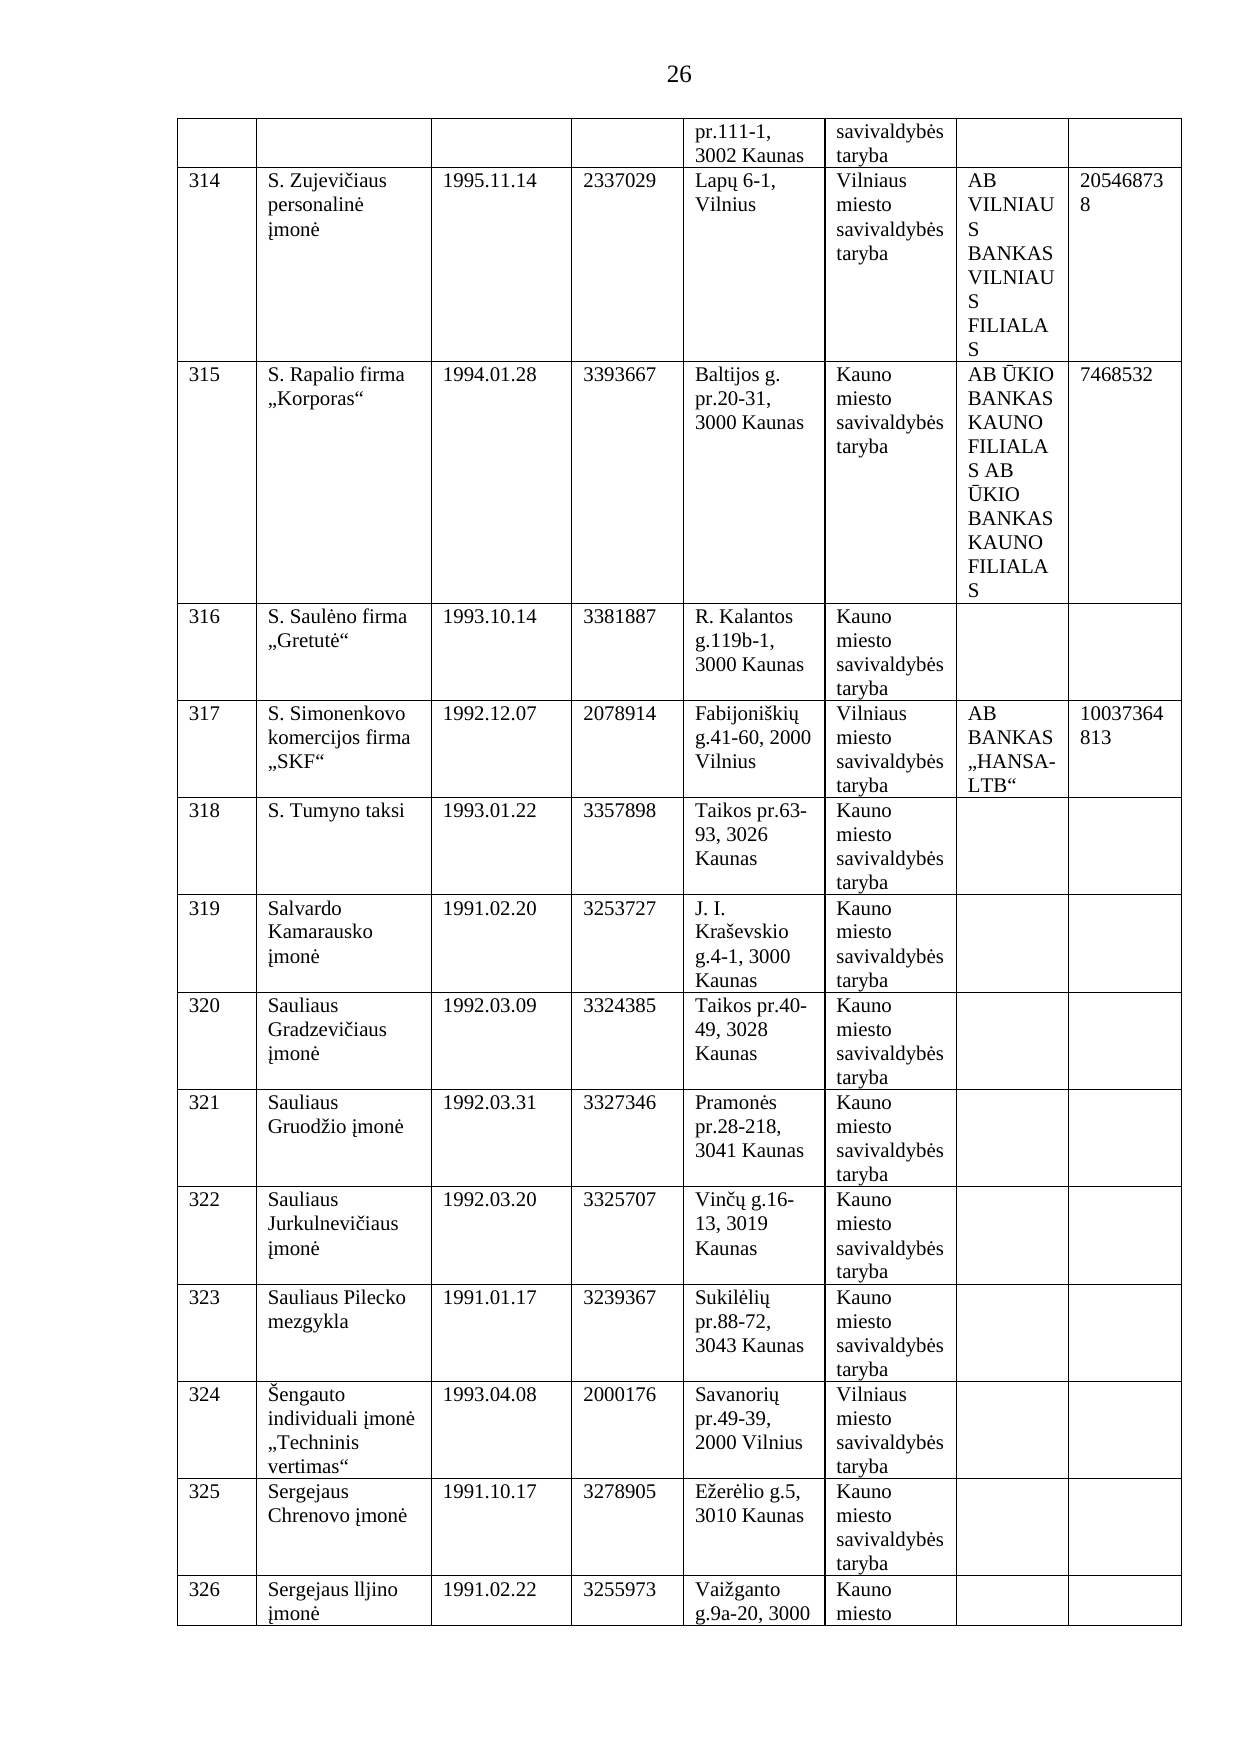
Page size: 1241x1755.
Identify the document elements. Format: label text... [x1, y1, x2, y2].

table_cell 1991.01.17 [432, 1285, 571, 1381]
table_cell Kauno miesto savivaldybės taryba [826, 604, 956, 700]
table_cell S. Tumyno taksi [257, 798, 431, 894]
table_cell 318 [178, 798, 256, 894]
table_cell [1069, 895, 1181, 992]
table_cell J. I. Kraševskio g.4-1, 3000 Kaunas [684, 895, 824, 992]
table_cell 3381887 [572, 604, 683, 700]
table_cell 3325707 [572, 1187, 683, 1283]
table_cell 2078914 [572, 701, 683, 797]
table_cell [1069, 1576, 1181, 1624]
table_cell [957, 1285, 1068, 1381]
table_cell Fabijoniškių g.41-60, 2000 Vilnius [684, 701, 824, 797]
table_cell 316 [178, 604, 256, 700]
table_cell 314 [178, 168, 256, 361]
table_cell S. Zujevičiaus personalinė įmonė [257, 168, 431, 361]
table_cell 3255973 [572, 1576, 683, 1624]
table_cell AB VILNIAUS BANKAS VILNIAUS FILIALAS [957, 168, 1068, 361]
table_cell S. Saulėno firma „Gretutė“ [257, 604, 431, 700]
table_cell [957, 1382, 1068, 1478]
table_cell Vilniaus miesto savivaldybės taryba [826, 701, 956, 797]
table_cell [1069, 1187, 1181, 1283]
table_cell [432, 119, 571, 167]
table_cell [957, 798, 1068, 894]
table_cell [957, 1090, 1068, 1186]
table_cell [1069, 604, 1181, 700]
table_cell [1069, 798, 1181, 894]
table_cell 3357898 [572, 798, 683, 894]
table_cell [1069, 993, 1181, 1089]
table_cell pr.111-1, 3002 Kaunas [684, 119, 824, 167]
table_cell 1991.10.17 [432, 1479, 571, 1575]
table_cell Kauno miesto savivaldybės taryba [826, 1187, 956, 1283]
table_cell 1994.01.28 [432, 362, 571, 602]
table_cell 3253727 [572, 895, 683, 992]
table_cell Kauno miesto [826, 1576, 956, 1624]
table_cell 320 [178, 993, 256, 1089]
table_cell Sauliaus Gruodžio įmonė [257, 1090, 431, 1186]
table_cell 3327346 [572, 1090, 683, 1186]
table_cell S. Rapalio firma „Korporas“ [257, 362, 431, 602]
table_cell 1992.03.31 [432, 1090, 571, 1186]
table_cell 2337029 [572, 168, 683, 361]
table_cell Vilniaus miesto savivaldybės taryba [826, 1382, 956, 1478]
table_cell Kauno miesto savivaldybės taryba [826, 993, 956, 1089]
table_cell 1992.03.20 [432, 1187, 571, 1283]
table_cell 205468738 [1069, 168, 1181, 361]
table_cell [957, 1187, 1068, 1283]
table_cell savivaldybės taryba [826, 119, 956, 167]
table_cell Sergejaus lljino įmonė [257, 1576, 431, 1624]
table_cell Salvardo Kamarausko įmonė [257, 895, 431, 992]
table_cell 315 [178, 362, 256, 602]
table_cell Savanorių pr.49-39, 2000 Vilnius [684, 1382, 824, 1478]
table_cell 1995.11.14 [432, 168, 571, 361]
table_cell [957, 1576, 1068, 1624]
table_cell [1069, 1479, 1181, 1575]
table_cell Taikos pr.40-49, 3028 Kaunas [684, 993, 824, 1089]
table_cell R. Kalantos g.119b-1, 3000 Kaunas [684, 604, 824, 700]
table_cell [1069, 1382, 1181, 1478]
table_cell Baltijos g. pr.20-31, 3000 Kaunas [684, 362, 824, 602]
table_cell Kauno miesto savivaldybės taryba [826, 798, 956, 894]
table_cell Vilniaus miesto savivaldybės taryba [826, 168, 956, 361]
table_cell Sergejaus Chrenovo įmonė [257, 1479, 431, 1575]
table_cell 324 [178, 1382, 256, 1478]
table_cell [957, 604, 1068, 700]
table_cell 317 [178, 701, 256, 797]
table_cell Kauno miesto savivaldybės taryba [826, 362, 956, 602]
table_cell 1993.04.08 [432, 1382, 571, 1478]
table_cell Sauliaus Jurkulnevičiaus įmonė [257, 1187, 431, 1283]
table_cell 323 [178, 1285, 256, 1381]
table_cell 1991.02.20 [432, 895, 571, 992]
table_cell [957, 993, 1068, 1089]
table_cell AB BANKAS „HANSA-LTB“ [957, 701, 1068, 797]
table_cell 1993.10.14 [432, 604, 571, 700]
table_cell [1069, 1285, 1181, 1381]
table_cell 325 [178, 1479, 256, 1575]
table_cell Pramonės pr.28-218, 3041 Kaunas [684, 1090, 824, 1186]
table_cell [1069, 1090, 1181, 1186]
table_cell [572, 119, 683, 167]
table_cell Lapų 6-1, Vilnius [684, 168, 824, 361]
table_cell [957, 895, 1068, 992]
table_cell 2000176 [572, 1382, 683, 1478]
table_cell 3278905 [572, 1479, 683, 1575]
table_cell [257, 119, 431, 167]
table_cell 10037364813 [1069, 701, 1181, 797]
table_cell Sauliaus Pilecko mezgykla [257, 1285, 431, 1381]
table_cell S. Simonenkovo komercijos firma „SKF“ [257, 701, 431, 797]
table_cell Ežerėlio g.5, 3010 Kaunas [684, 1479, 824, 1575]
table_cell 319 [178, 895, 256, 992]
table_cell [1069, 119, 1181, 167]
table_cell 326 [178, 1576, 256, 1624]
table_cell Kauno miesto savivaldybės taryba [826, 1090, 956, 1186]
table_cell Šengauto individuali įmonė „Techninis vertimas“ [257, 1382, 431, 1478]
table_cell Kauno miesto savivaldybės taryba [826, 1285, 956, 1381]
table_cell AB ŪKIO BANKAS KAUNO FILIALAS AB ŪKIO BANKAS KAUNO FILIALAS [957, 362, 1068, 602]
table_cell 321 [178, 1090, 256, 1186]
table_cell 1992.12.07 [432, 701, 571, 797]
table_cell 3239367 [572, 1285, 683, 1381]
table_cell Vaižganto g.9a-20, 3000 [684, 1576, 824, 1624]
table_cell 3393667 [572, 362, 683, 602]
table_cell Vinčų g.16-13, 3019 Kaunas [684, 1187, 824, 1283]
table_cell [178, 119, 256, 167]
table_cell 1991.02.22 [432, 1576, 571, 1624]
table_cell Kauno miesto savivaldybės taryba [826, 895, 956, 992]
table_cell 1993.01.22 [432, 798, 571, 894]
table_cell Sukilėlių pr.88-72, 3043 Kaunas [684, 1285, 824, 1381]
table_cell 7468532 [1069, 362, 1181, 602]
table_cell 1992.03.09 [432, 993, 571, 1089]
table_cell 322 [178, 1187, 256, 1283]
table_cell Kauno miesto savivaldybės taryba [826, 1479, 956, 1575]
table_cell [957, 1479, 1068, 1575]
table_cell 3324385 [572, 993, 683, 1089]
table_cell Sauliaus Gradzevičiaus įmonė [257, 993, 431, 1089]
table_cell Taikos pr.63-93, 3026 Kaunas [684, 798, 824, 894]
table_cell [957, 119, 1068, 167]
